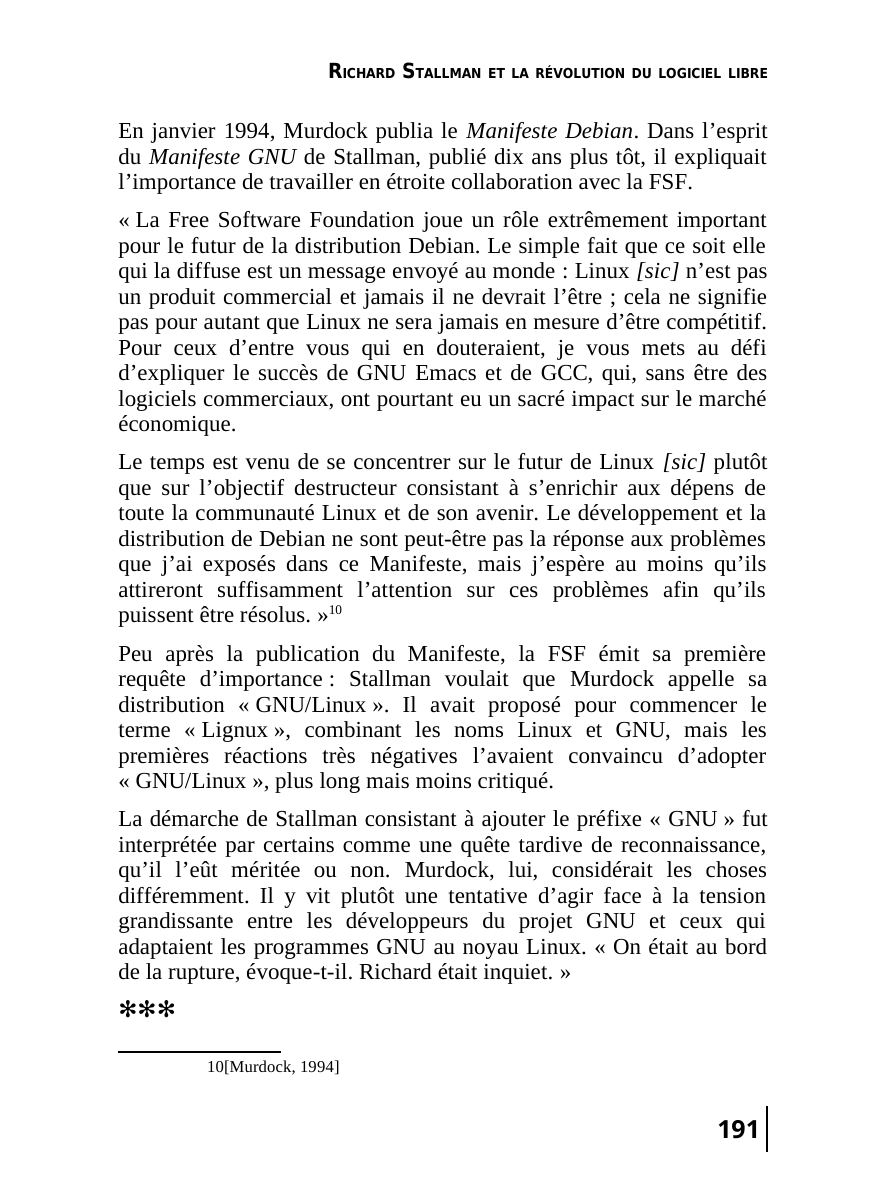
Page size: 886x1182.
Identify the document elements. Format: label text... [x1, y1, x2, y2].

text La démarche de Stallman consistant à ajouter le préfixe « GNU » fut interprétée par certains comme une quête tardive de reconnaissance, qu’il l’eût méritée ou non. Murdock, lui, considérait les choses différemment. Il y vit plutôt une tentative d’agir face à la tension grandissante entre les développeurs du projet GNU et ceux qui adaptaient les programmes GNU au noyau Linux. « On était au bord de la rupture, évoque-t-il. Richard était inquiet. » [118, 806, 768, 985]
text ✻✻✻ [118, 997, 768, 1023]
text [Murdock, 1994] [207, 1058, 768, 1076]
text En janvier 1994, Murdock publia le Manifeste Debian. Dans l’esprit du Manifeste GNU de Stallman, publié dix ans plus tôt, il expliquait l’importance de travailler en étroite collaboration avec la FSF. [118, 118, 768, 194]
text Le temps est venu de se concentrer sur le futur de Linux [sic] plutôt que sur l’objectif destructeur consistant à s’enrichir aux dépens de toute la communauté Linux et de son avenir. Le développement et la distribution de Debian ne sont peut-être pas la réponse aux problèmes que j’ai exposés dans ce Manifeste, mais j’espère au moins qu’ils attireront suffisamment l’attention sur ces problèmes afin qu’ils puissent être résolus. » [118, 449, 768, 628]
text Peu après la publication du Manifeste, la FSF émit sa première requête d’importance : Stallman voulait que Murdock appelle sa distribution « GNU/Linux ». Il avait proposé pour commencer le terme « Lignux », combinant les noms Linux et GNU, mais les premières réactions très négatives l’avaient convaincu d’adopter « GNU/Linux », plus long mais moins critiqué. [118, 640, 768, 793]
text « La Free Software Foundation joue un rôle extrêmement important pour le futur de la distribution Debian. Le simple fait que ce soit elle qui la diffuse est un message envoyé au monde : Linux [sic] n’est pas un produit commercial et jamais il ne devrait l’être ; cela ne signifie pas pour autant que Linux ne sera jamais en mesure d’être compétitif. Pour ceux d’entre vous qui en douteraient, je vous mets au défi d’expliquer le succès de GNU Emacs et de GCC, qui, sans être des logiciels commerciaux, ont pourtant eu un sacré impact sur le marché économique. [118, 207, 768, 437]
